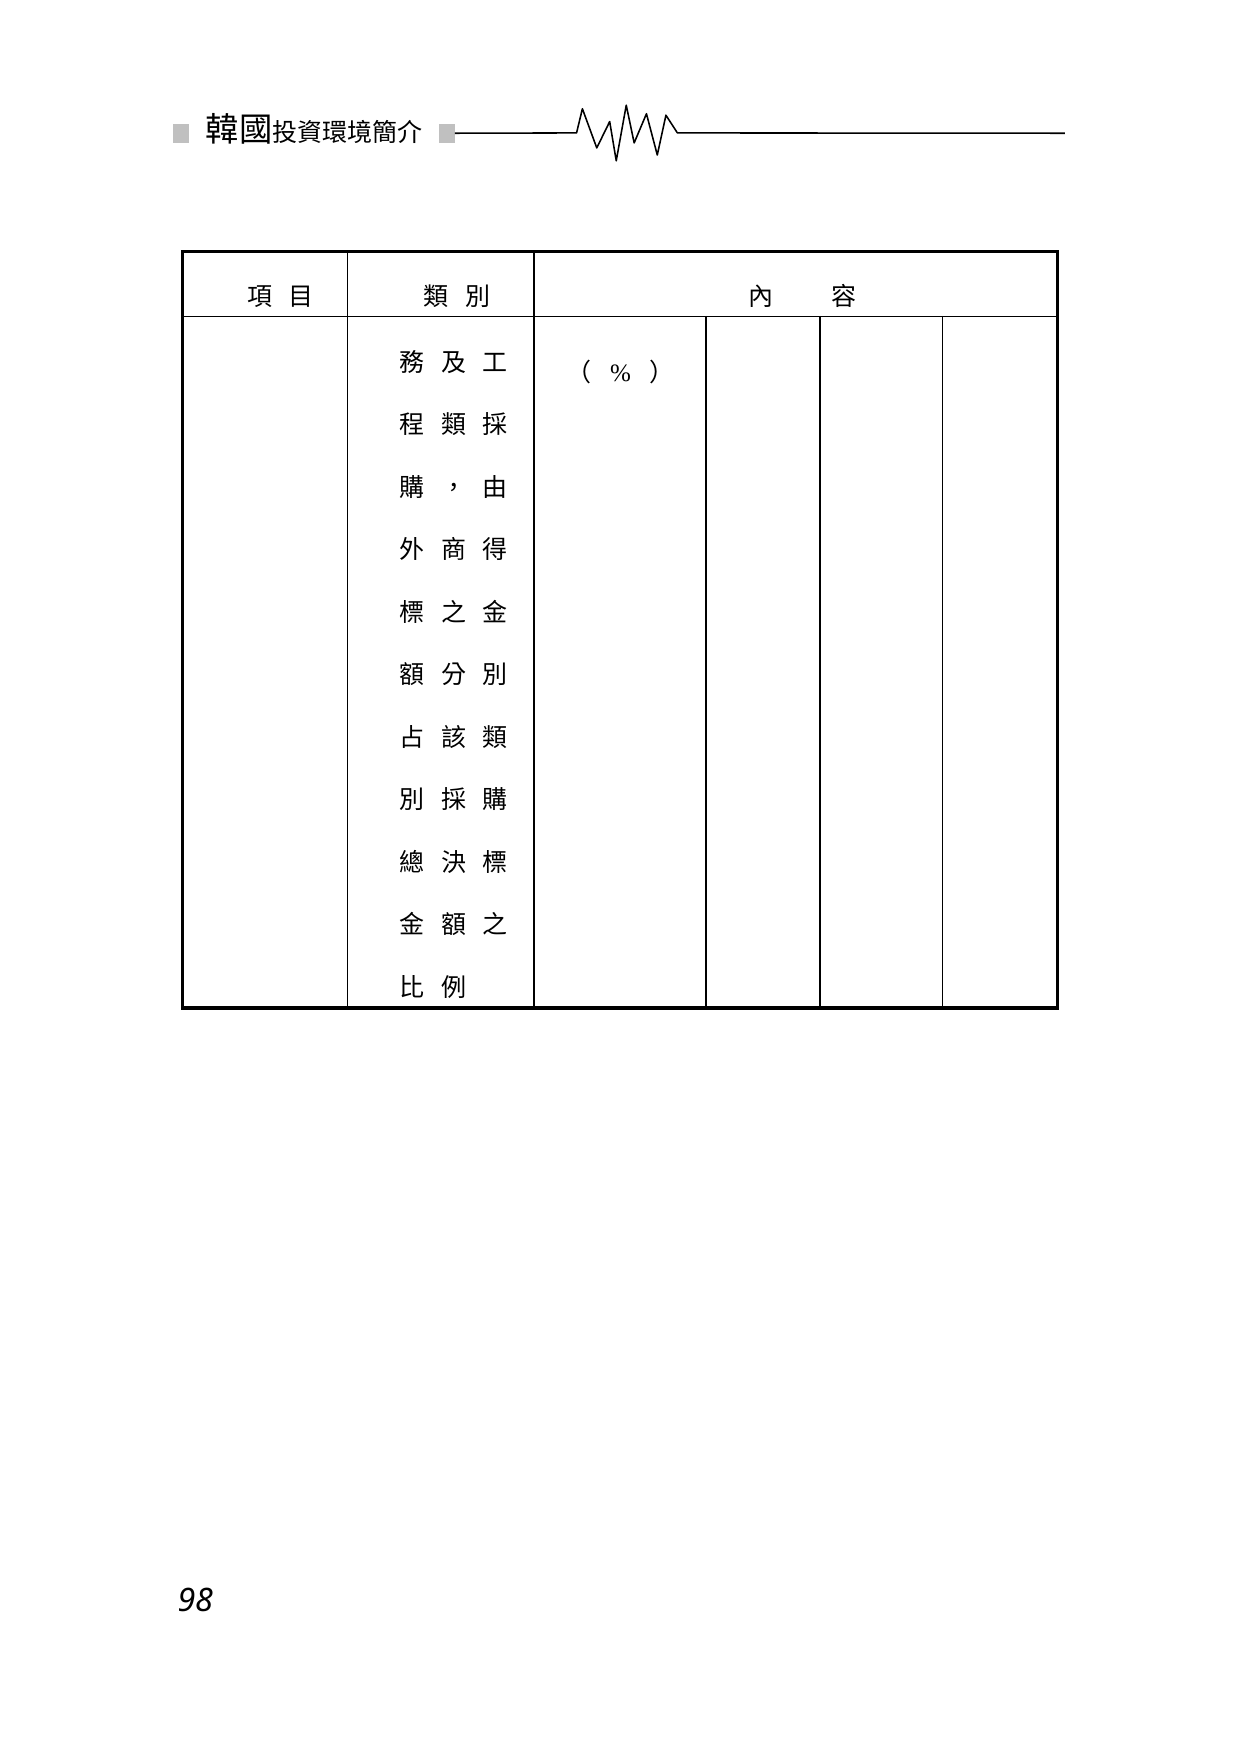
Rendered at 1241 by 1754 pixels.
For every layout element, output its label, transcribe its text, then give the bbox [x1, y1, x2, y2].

table_cell （%） [535, 317, 705, 1006]
table_cell [943, 317, 1056, 1006]
table_cell [821, 317, 942, 1006]
table_header 內 容 [535, 253, 1056, 316]
table_header 項目 [184, 253, 347, 316]
table_cell [707, 317, 819, 1006]
table_header 類別 [348, 253, 533, 316]
